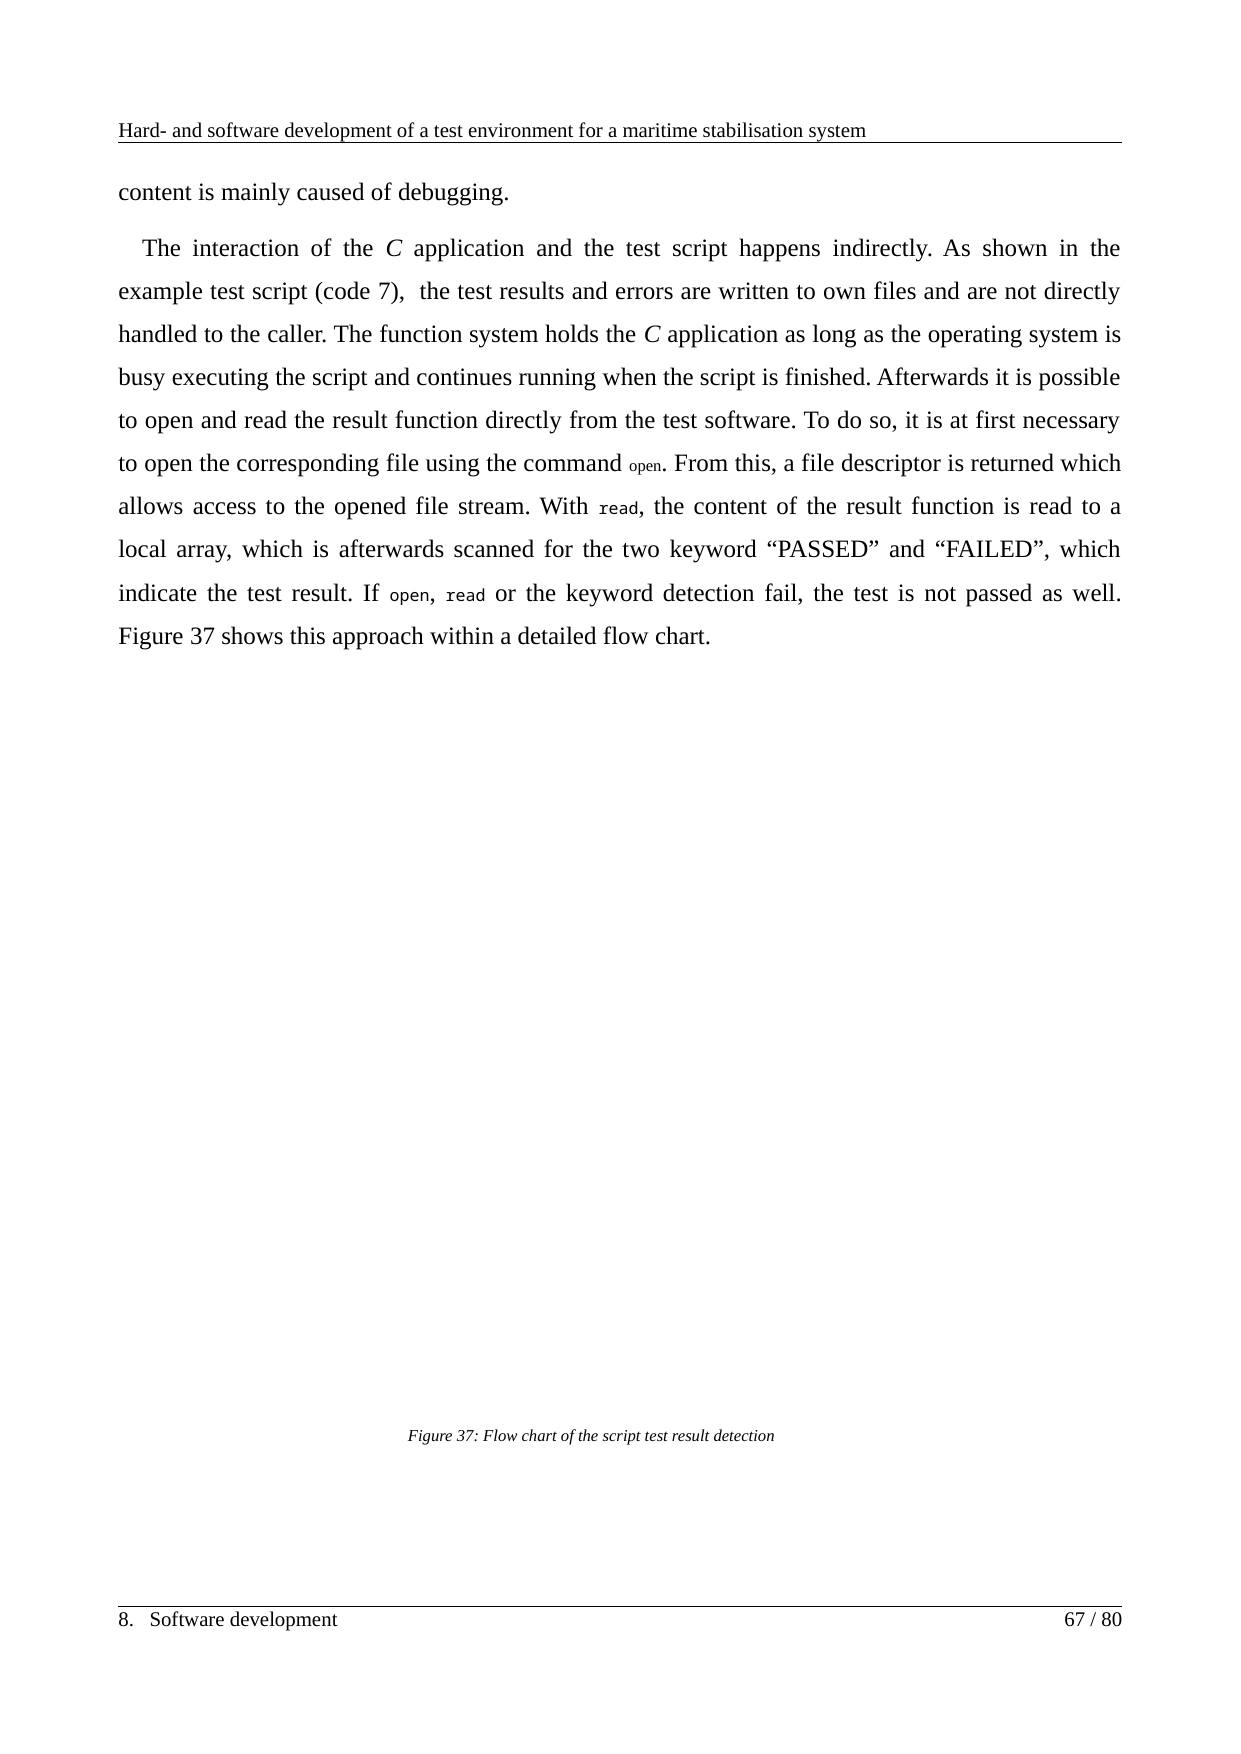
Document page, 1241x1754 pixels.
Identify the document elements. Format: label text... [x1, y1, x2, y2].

text content is mainly caused of debugging. [118, 177, 1122, 206]
text Figure 37: Flow chart of the script test result detection [408, 689, 833, 1445]
text The interaction of the C application and the test script happens indirectly. As shown in the example test script (code 7), the test results and errors are written to own files and are not directly handled to the caller. The function system holds the C application as long as the operating system is busy executing the script and continues running when the script is finished. Afterwards it is possible to open and read the result function directly from the test software. To do so, it is at first necessary to open the corresponding file using the command open. From this, a file descriptor is returned which allows access to the opened file stream. With read, the content of the result function is read to a local array, which is afterwards scanned for the two keyword “PASSED” and “FAILED”, which indicate the test result. If open, read or the keyword detection fail, the test is not passed as well. Figure 37 shows this approach within a detailed flow chart. [118, 233, 1122, 649]
